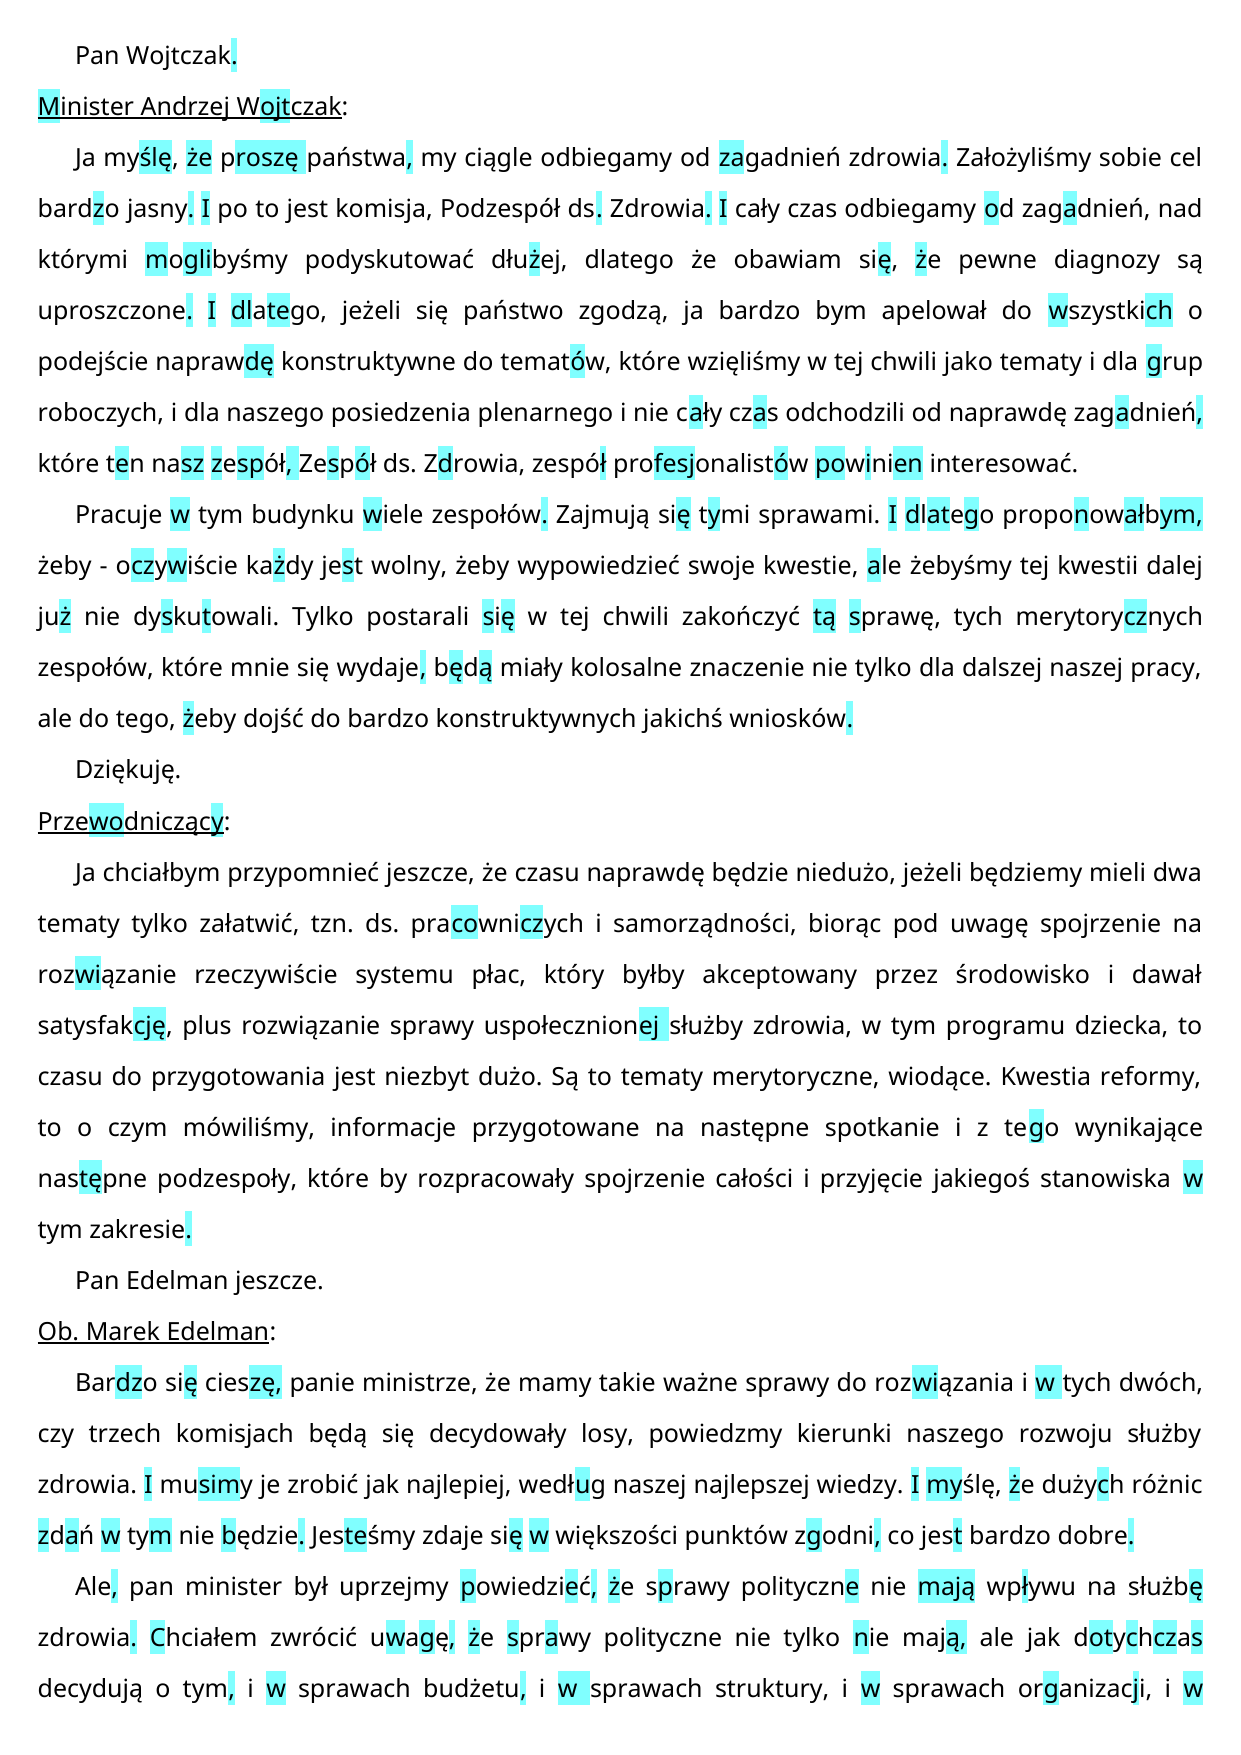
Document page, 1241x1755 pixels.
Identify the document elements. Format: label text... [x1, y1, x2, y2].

text Dziękuję. [37, 752, 1203, 786]
text Pan Wojtczak. [37, 37, 1203, 72]
text Ja myślę, że proszę państwa, my ciągle odbiegamy od zagadnień zdrowia. Założyliśmy sobie cel bardzo jasny. I po to jest komisja, Podzespół ds. Zdrowia. I cały czas odbiegamy od zagadnień, nad którymi moglibyśmy podyskutować dłużej, dlatego że obawiam się, że pewne diagnozy są uproszczone. I dlatego, jeżeli się państwo zgodzą, ja bardzo bym apelował do wszystkich o podejście naprawdę konstruktywne do tematów, które wzięliśmy w tej chwili jako tematy i dla grup roboczych, i dla naszego posiedzenia plenarnego i nie cały czas odchodzili od naprawdę zagadnień, które ten nasz zespół, Zespół ds. Zdrowia, zespół profesjonalistów powinien interesować. [37, 139, 1203, 480]
text Ob. Marek Edelman: [37, 1313, 1203, 1348]
text Pan Edelman jeszcze. [37, 1262, 1203, 1297]
text Ale, pan minister był uprzejmy powiedzieć, że sprawy polityczne nie mają wpływu na służbę zdrowia. Chciałem zwrócić uwagę, że sprawy polityczne nie tylko nie mają, ale jak dotychczas decydują o tym, i w sprawach budżetu, i w sprawach struktury, i w sprawach organizacji, i w [37, 1569, 1203, 1705]
text Ja chciałbym przypomnieć jeszcze, że czasu naprawdę będzie niedużo, jeżeli będziemy mieli dwa tematy tylko załatwić, tzn. ds. pracowniczych i samorządności, biorąc pod uwagę spojrzenie na rozwiązanie rzeczywiście systemu płac, który byłby akceptowany przez środowisko i dawał satysfakcję, plus rozwiązanie sprawy uspołecznionej służby zdrowia, w tym programu dziecka, to czasu do przygotowania jest niezbyt dużo. Są to tematy merytoryczne, wiodące. Kwestia reformy, to o czym mówiliśmy, informacje przygotowane na następne spotkanie i z tego wynikające następne podzespoły, które by rozpracowały spojrzenie całości i przyjęcie jakiegoś stanowiska w tym zakresie. [37, 854, 1203, 1246]
text Pracuje w tym budynku wiele zespołów. Zajmują się tymi sprawami. I dlatego proponowałbym, żeby - oczywiście każdy jest wolny, żeby wypowiedzieć swoje kwestie, ale żebyśmy tej kwestii dalej już nie dyskutowali. Tylko postarali się w tej chwili zakończyć tą sprawę, tych merytorycznych zespołów, które mnie się wydaje, będą miały kolosalne znaczenie nie tylko dla dalszej naszej pracy, ale do tego, żeby dojść do bardzo konstruktywnych jakichś wniosków. [37, 497, 1203, 735]
text Minister Andrzej Wojtczak: [37, 88, 1203, 123]
text Przewodniczący: [37, 803, 1203, 837]
text Bardzo się cieszę, panie ministrze, że mamy takie ważne sprawy do rozwiązania i w tych dwóch, czy trzech komisjach będą się decydowały losy, powiedzmy kierunki naszego rozwoju służby zdrowia. I musimy je zrobić jak najlepiej, według naszej najlepszej wiedzy. I myślę, że dużych różnic zdań w tym nie będzie. Jesteśmy zdaje się w większości punktów zgodni, co jest bardzo dobre. [37, 1364, 1203, 1552]
